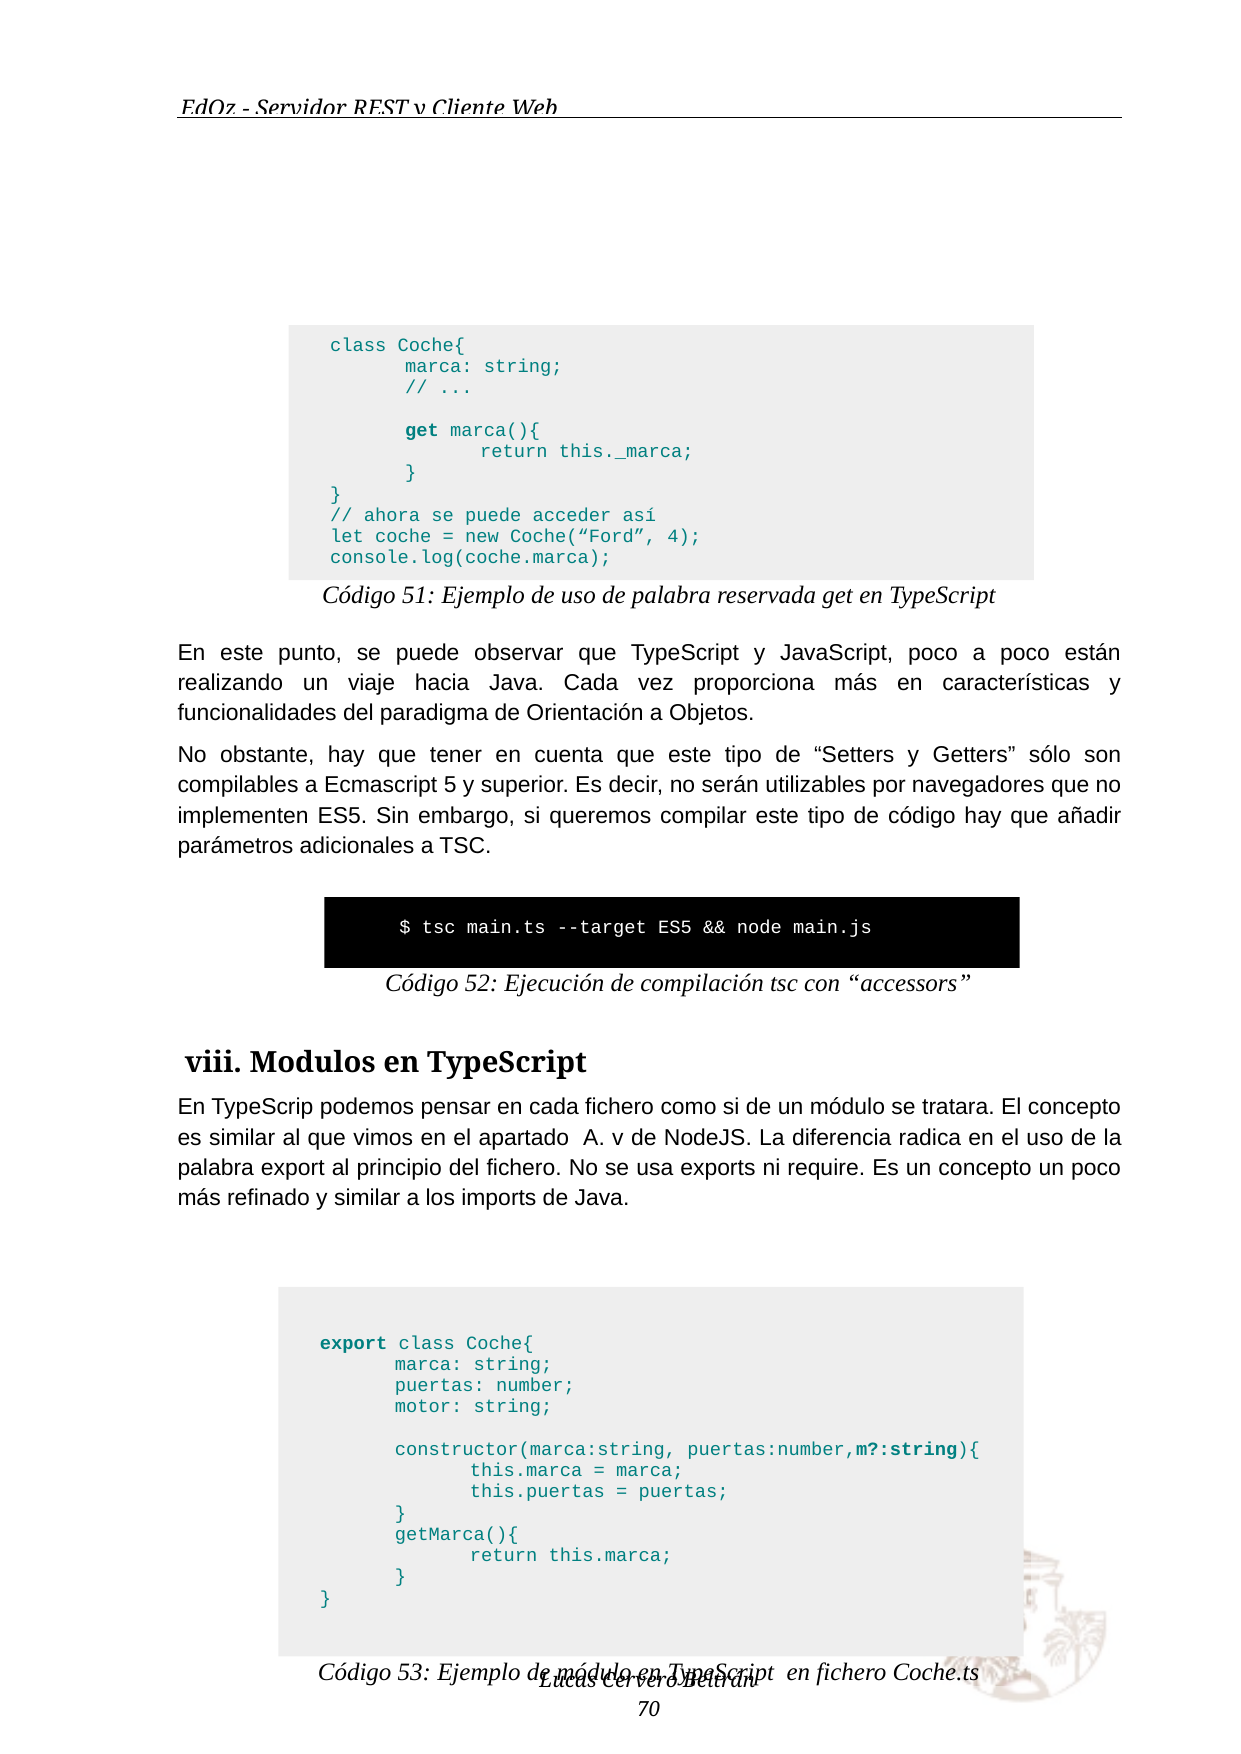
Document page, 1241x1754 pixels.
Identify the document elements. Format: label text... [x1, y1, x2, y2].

list Modulos en TypeScript [177, 1042, 1122, 1081]
text Código 52: Ejecución de compilación tsc con “accessors” [324, 896, 1034, 997]
text En TypeScrip podemos pensar en cada fichero como si de un módulo se tratara. El concepto es similar al que vimos en el apartado A.v de NodeJS. La diferencia radica en el uso de la palabra export al principio del fichero. No se usa exports ni require. Es un concepto un poco más refinado y similar a los imports de Java. [177, 1093, 1122, 1210]
text No obstante, hay que tener en cuenta que este tipo de “Setters y Getters” sólo son compilables a Ecmascript 5 y superior. Es decir, no serán utilizables por navegadores que no implementen ES5. Sin embargo, si queremos compilar este tipo de código hay que añadir parámetros adicionales a TSC. [177, 741, 1122, 858]
text Código 51: Ejemplo de uso de palabra reservada get en TypeScript [278, 329, 1041, 609]
text En este punto, se puede observar que TypeScript y JavaScript, poco a poco están realizando un viaje hacia Java. Cada vez proporciona más en características y funcionalidades del paradigma de Orientación a Objetos. [177, 639, 1122, 726]
text Código 53: Ejemplo de módulo en TypeScript en fichero Coche.ts [268, 1294, 1031, 1685]
